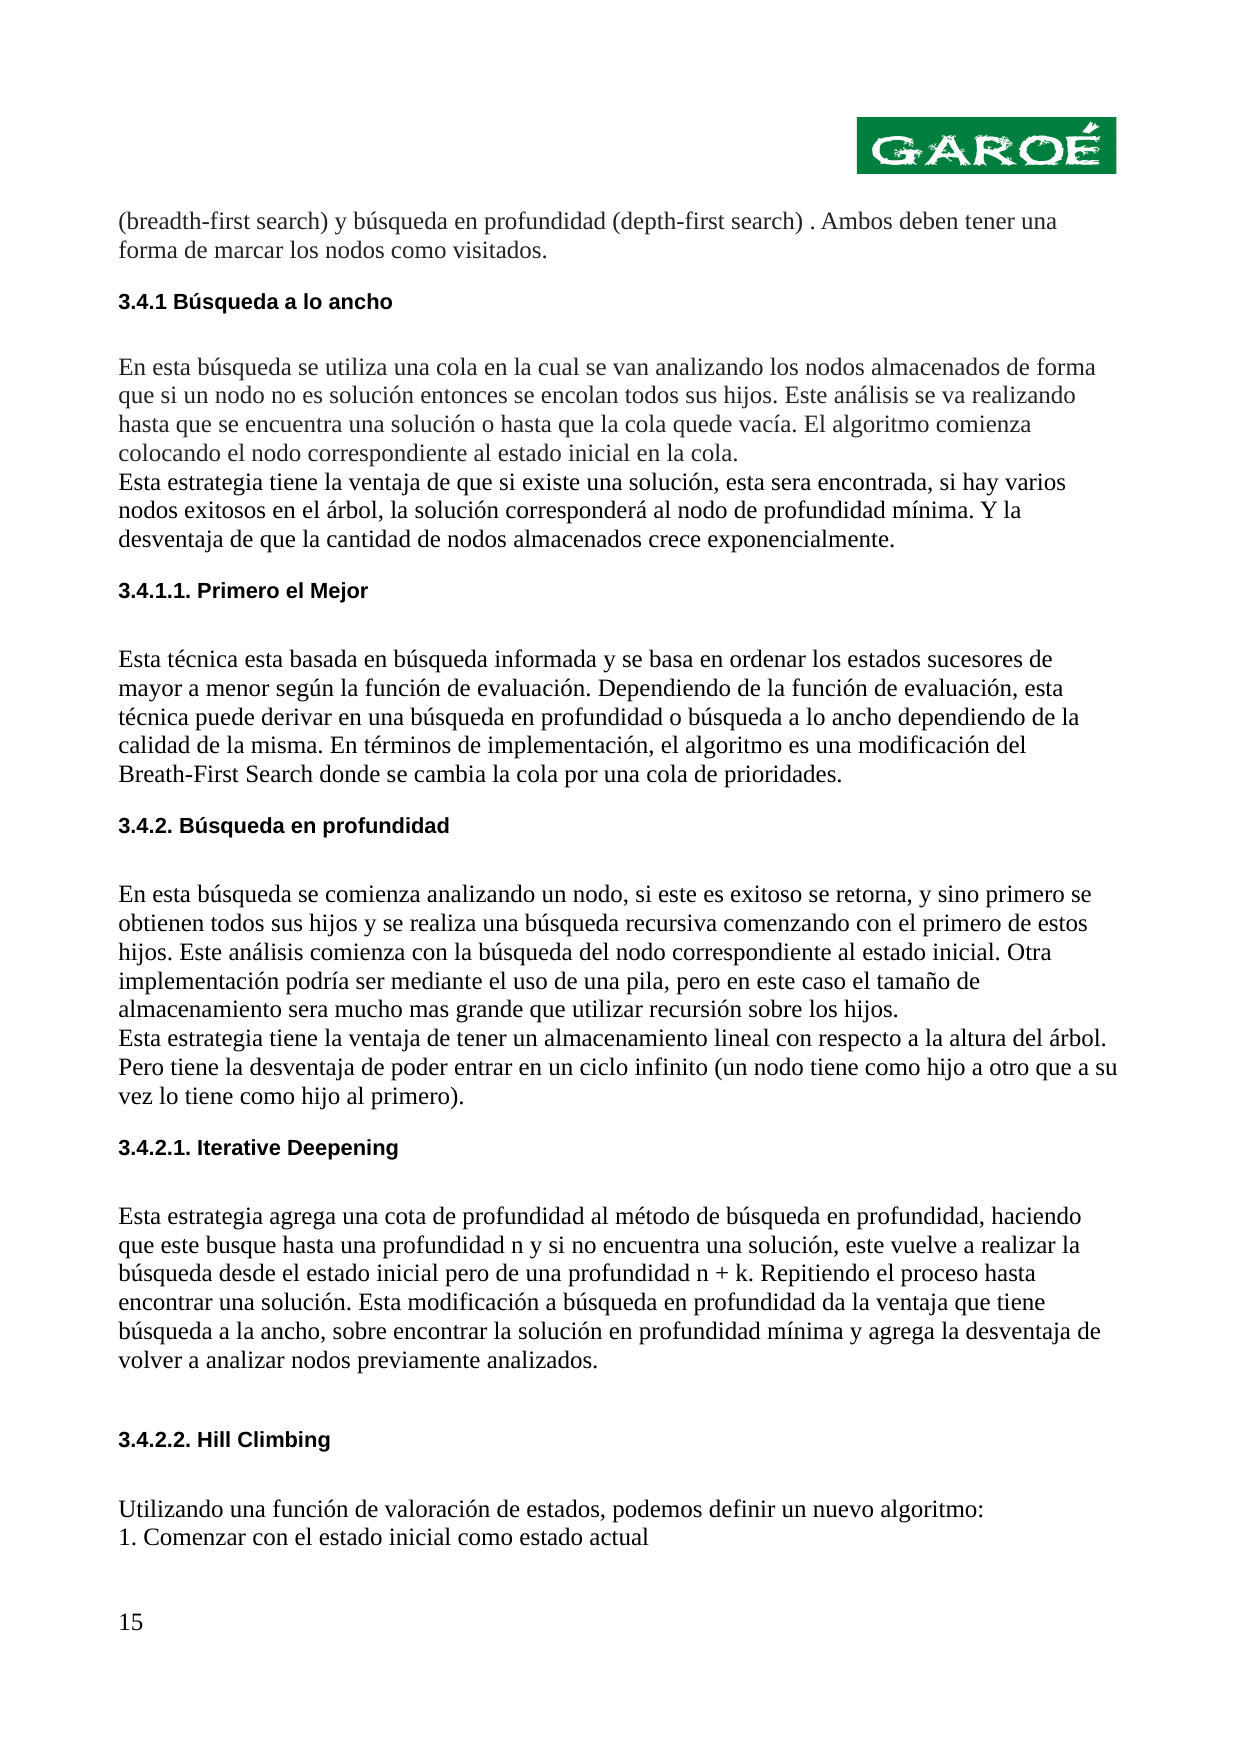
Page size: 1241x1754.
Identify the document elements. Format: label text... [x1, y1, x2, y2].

subtitle 3.4.2.1. Iterative Deepening [118, 1134, 1122, 1160]
subtitle 3.4.2.2. Hill Climbing [118, 1427, 1122, 1452]
subtitle 3.4.2. Búsqueda en profundidad [118, 813, 1122, 838]
text Breath-First Search donde se cambia la cola por una cola de prioridades. [118, 759, 1122, 788]
text Esta estrategia agrega una cota de profundidad al método de búsqueda en profundidad, haciendo que este busque hasta una profundidad n y si no encuentra una solución, este vuelve a realizar la búsqueda desde el estado inicial pero de una profundidad n + k. Repitiendo el proceso hasta encontrar una solución. Esta modificación a búsqueda en profundidad da la ventaja que tiene búsqueda a la ancho, sobre encontrar la solución en profundidad mínima y agrega la desventaja de volver a analizar nodos previamente analizados. [118, 1201, 1122, 1373]
text Utilizando una función de valoración de estados, podemos definir un nuevo algoritmo: [118, 1494, 1122, 1522]
text 1. Comenzar con el estado inicial como estado actual [118, 1522, 1122, 1551]
text En esta búsqueda se comienza analizando un nodo, si este es exitoso se retorna, y sino primero se obtienen todos sus hijos y se realiza una búsqueda recursiva comenzando con el primero de estos hijos. Este análisis comienza con la búsqueda del nodo correspondiente al estado inicial. Otra implementación podría ser mediante el uso de una pila, pero en este caso el tamaño de almacenamiento sera mucho mas grande que utilizar recursión sobre los hijos. [118, 879, 1122, 1023]
text En esta búsqueda se utiliza una cola en la cual se van analizando los nodos almacenados de forma que si un nodo no es solución entonces se encolan todos sus hijos. Este análisis se va realizando hasta que se encuentra una solución o hasta que la cola quede vacía. El algoritmo comienza colocando el nodo correspondiente al estado inicial en la cola. [118, 352, 1122, 467]
text Esta estrategia tiene la ventaja de tener un almacenamiento lineal con respecto a la altura del árbol. Pero tiene la desventaja de poder entrar en un ciclo infinito (un nodo tiene como hijo a otro que a su vez lo tiene como hijo al primero). [118, 1023, 1122, 1109]
subtitle 3.4.1.1. Primero el Mejor [118, 578, 1122, 603]
text Esta técnica esta basada en búsqueda informada y se basa en ordenar los estados sucesores de mayor a menor según la función de evaluación. Dependiendo de la función de evaluación, esta técnica puede derivar en una búsqueda en profundidad o búsqueda a lo ancho dependiendo de la calidad de la misma. En términos de implementación, el algoritmo es una modificación del [118, 644, 1122, 759]
picture [856, 117, 1117, 174]
text (breadth-first search) y búsqueda en profundidad (depth-first search) . Ambos deben tener una forma de marcar los nodos como visitados. [118, 206, 1122, 264]
subtitle 3.4.1 Búsqueda a lo ancho [118, 289, 1122, 339]
text Esta estrategia tiene la ventaja de que si existe una solución, esta sera encontrada, si hay varios nodos exitosos en el árbol, la solución corresponderá al nodo de profundidad mínima. Y la desventaja de que la cantidad de nodos almacenados crece exponencialmente. [118, 467, 1122, 553]
